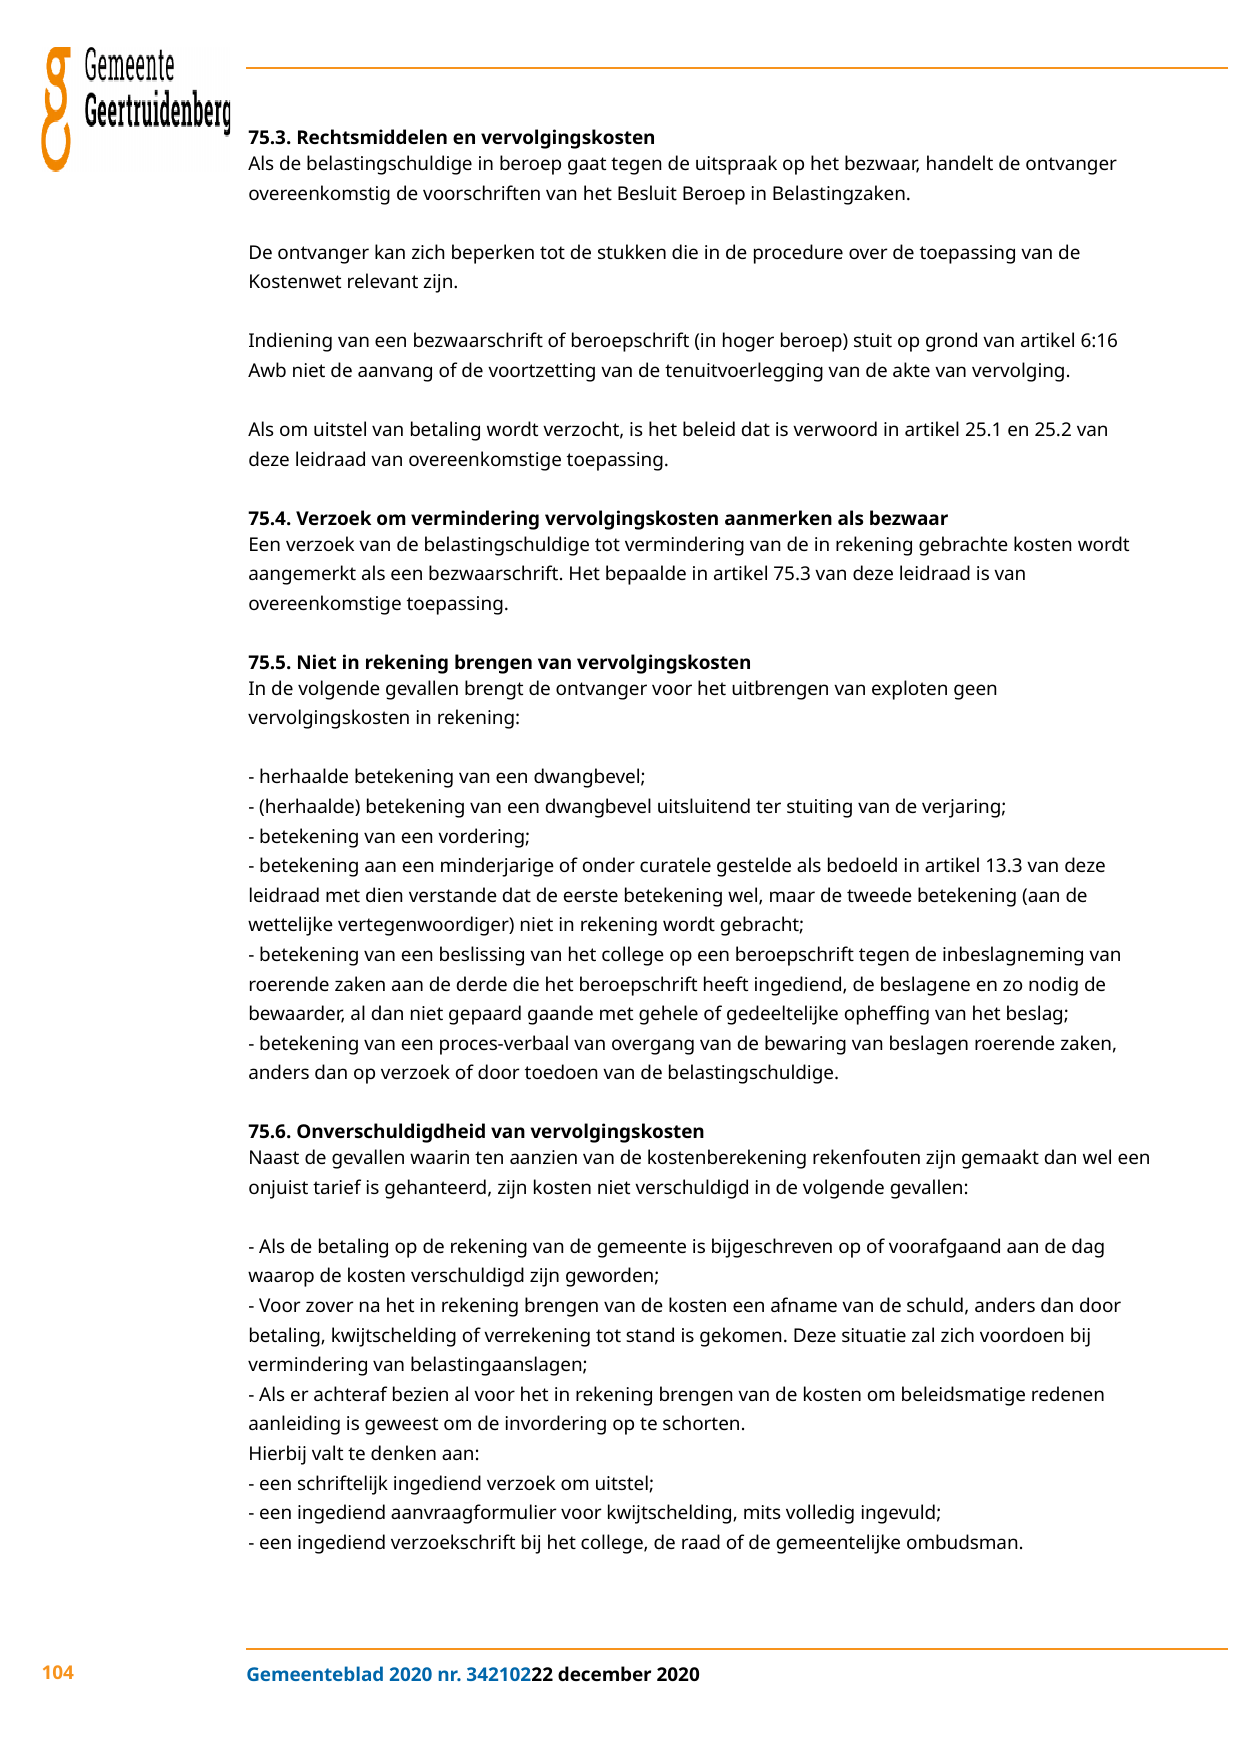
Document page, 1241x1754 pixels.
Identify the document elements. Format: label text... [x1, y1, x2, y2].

text Als de belastingschuldige in beroep gaat tegen de uitspraak op het bezwaar, handelt de ontvanger overeenkomstig de voorschriften van het Besluit Beroep in Belastingzaken. [248, 150, 1152, 205]
text - Als er achteraf bezien al voor het in rekening brengen van de kosten om beleidsmatige redenen aanleiding is geweest om de invordering op te schorten. [248, 1381, 1152, 1436]
text Als om uitstel van betaling wordt verzocht, is het beleid dat is verwoord in artikel 25.1 en 25.2 van deze leidraad van overeenkomstige toepassing. [248, 416, 1152, 472]
text Hierbij valt te denken aan: [248, 1440, 1152, 1466]
text Naast de gevallen waarin ten aanzien van de kostenberekening rekenfouten zijn gemaakt dan wel een onjuist tarief is gehanteerd, zijn kosten niet verschuldigd in de volgende gevallen: [248, 1144, 1152, 1200]
text 75.6. Onverschuldigdheid van vervolgingskosten [248, 1119, 1152, 1144]
text - een ingediend aanvraagformulier voor kwijtschelding, mits volledig ingevuld; [248, 1499, 1152, 1525]
text - een schriftelijk ingediend verzoek om uitstel; [248, 1470, 1152, 1496]
text - (herhaalde) betekening van een dwangbevel uitsluitend ter stuiting van de verjaring; [248, 793, 1152, 819]
text - betekening van een beslissing van het college op een beroepschrift tegen de inbeslagneming van roerende zaken aan de derde die het beroepschrift heeft ingediend, de beslagene en zo nodig de bewaarder, al dan niet gepaard gaande met gehele of gedeeltelijke opheffing van het beslag; [248, 941, 1152, 1026]
text Indiening van een bezwaarschrift of beroepschrift (in hoger beroep) stuit op grond van artikel 6:16 Awb niet de aanvang of de voortzetting van de tenuitvoerlegging van de akte van vervolging. [248, 328, 1152, 383]
text In de volgende gevallen brengt de ontvanger voor het uitbrengen van exploten geen vervolgingskosten in rekening: [248, 675, 1152, 730]
text - Als de betaling op de rekening van de gemeente is bijgeschreven op of voorafgaand aan de dag waarop de kosten verschuldigd zijn geworden; [248, 1233, 1152, 1288]
text - betekening van een proces-verbaal van overgang van de bewaring van beslagen roerende zaken, anders dan op verzoek of door toedoen van de belastingschuldige. [248, 1030, 1152, 1085]
text - Voor zover na het in rekening brengen van de kosten een afname van de schuld, anders dan door betaling, kwijtschelding of verrekening tot stand is gekomen. Deze situatie zal zich voordoen bij vermindering van belastingaanslagen; [248, 1292, 1152, 1377]
text De ontvanger kan zich beperken tot de stukken die in de procedure over de toepassing van de Kostenwet relevant zijn. [248, 239, 1152, 294]
picture [41, 47, 231, 172]
text - herhaalde betekening van een dwangbevel; [248, 764, 1152, 789]
text 75.4. Verzoek om vermindering vervolgingskosten aanmerken als bezwaar [248, 505, 1152, 531]
text Een verzoek van de belastingschuldige tot vermindering van de in rekening gebrachte kosten wordt aangemerkt als een bezwaarschrift. Het bepaalde in artikel 75.3 van deze leidraad is van overeenkomstige toepassing. [248, 531, 1152, 616]
text 75.3. Rechtsmiddelen en vervolgingskosten [248, 124, 1152, 150]
text - betekening aan een minderjarige of onder curatele gestelde als bedoeld in artikel 13.3 van deze leidraad met dien verstande dat de eerste betekening wel, maar de tweede betekening (aan de wettelijke vertegenwoordiger) niet in rekening wordt gebracht; [248, 852, 1152, 937]
text 75.5. Niet in rekening brengen van vervolgingskosten [248, 649, 1152, 675]
text - een ingediend verzoekschrift bij het college, de raad of de gemeentelijke ombudsman. [248, 1529, 1152, 1555]
text - betekening van een vordering; [248, 823, 1152, 848]
